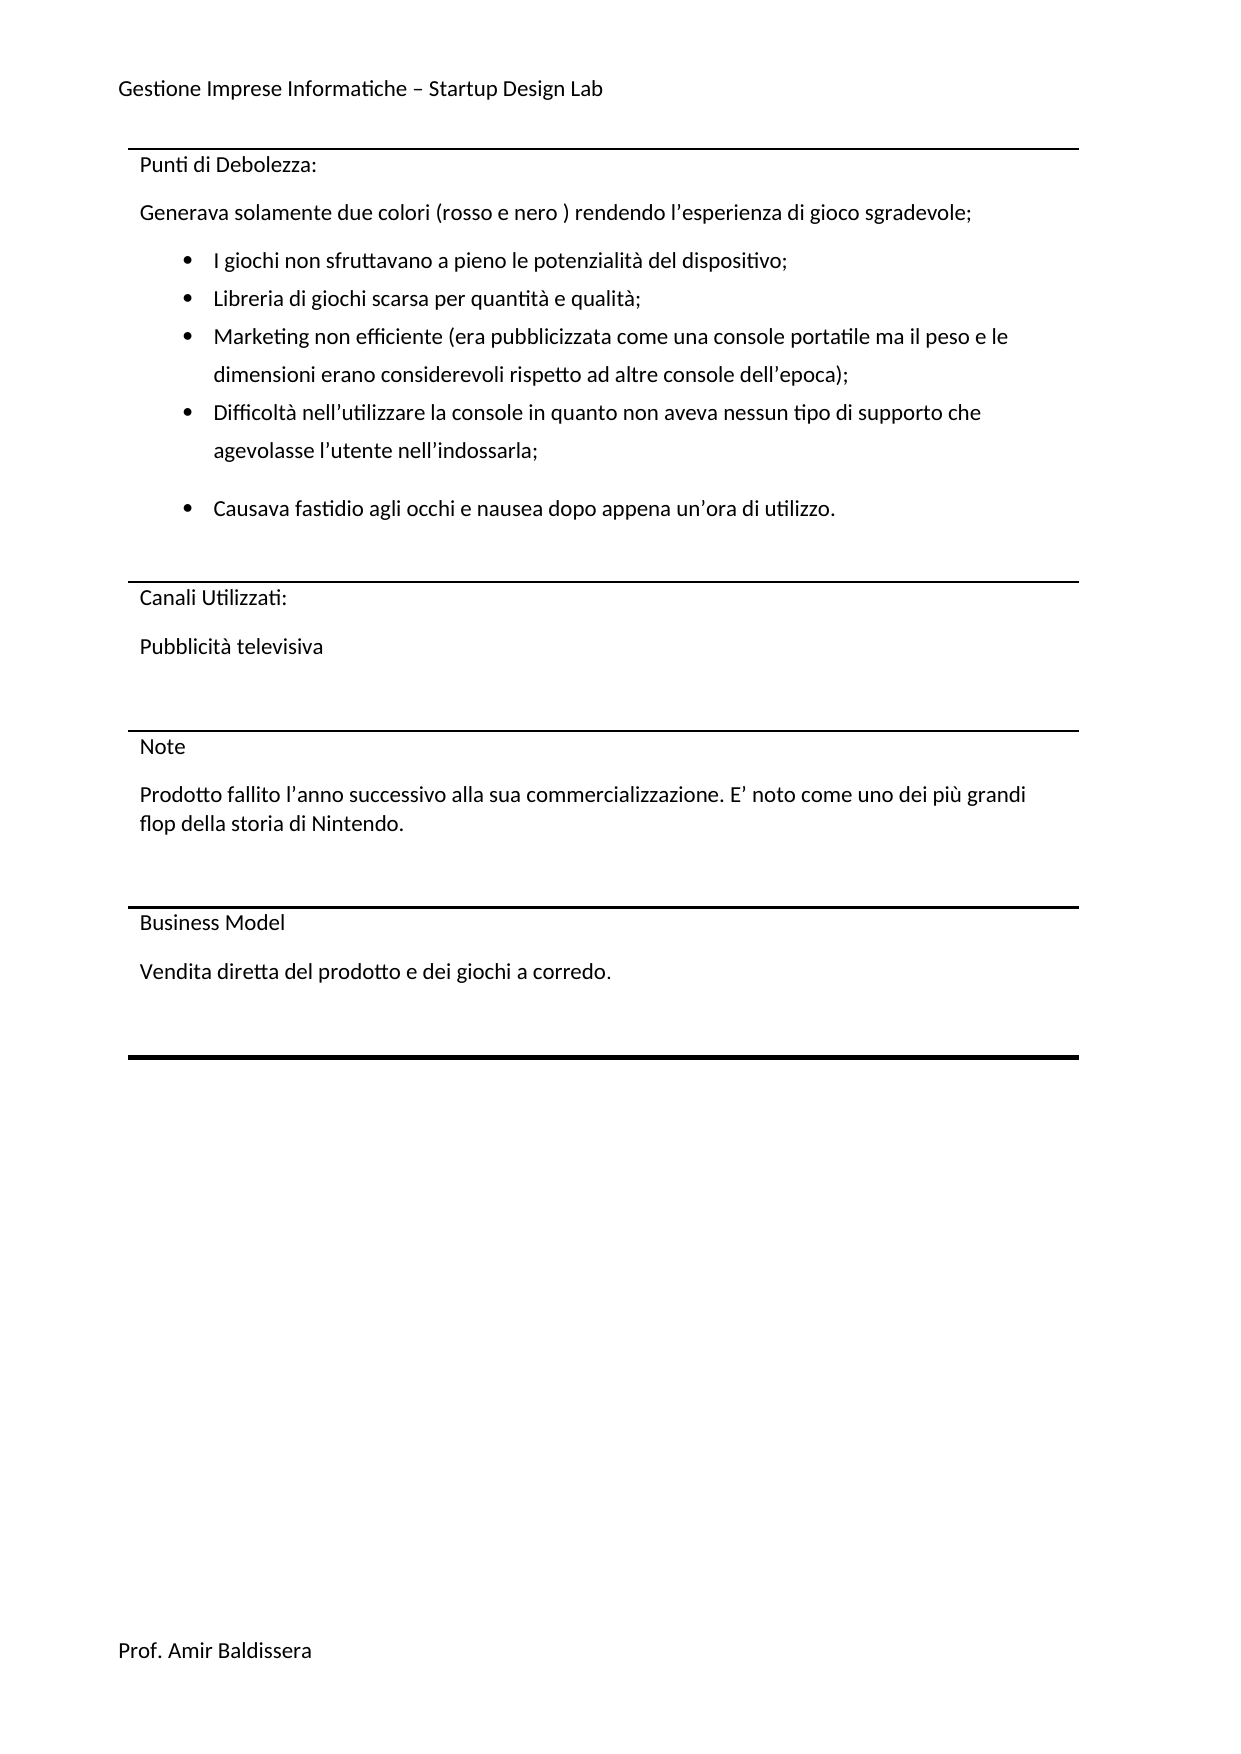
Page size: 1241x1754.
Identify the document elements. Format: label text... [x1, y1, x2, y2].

table_cell Punti di Debolezza: Generava solamente due colori (rosso e nero ) rendendo l’esperienza di gioco sgradevole; I giochi non sfruttavano a pieno le potenzialità del dispositivo; Libreria di giochi scarsa per quantità e qualità; Marketing non efficiente (era pubblicizzata come una console portatile ma il peso e le dimensioni erano considerevoli rispetto ad altre console dell’epoca); Difficoltà nell’utilizzare la console in quanto non aveva nessun tipo di supporto che agevolasse l’utente nell’indossarla; Causava fastidio agli occhi e nausea dopo appena un’ora di utilizzo. [128, 150, 1078, 581]
table_cell Business Model Vendita diretta del prodotto e dei giochi a corredo. [128, 909, 1078, 1055]
table_cell Canali Utilizzati: Pubblicità televisiva [128, 583, 1078, 730]
table_cell Note Prodotto fallito l’anno successivo alla sua commercializzazione. E’ noto come uno dei più grandi flop della storia di Nintendo. [128, 732, 1078, 906]
